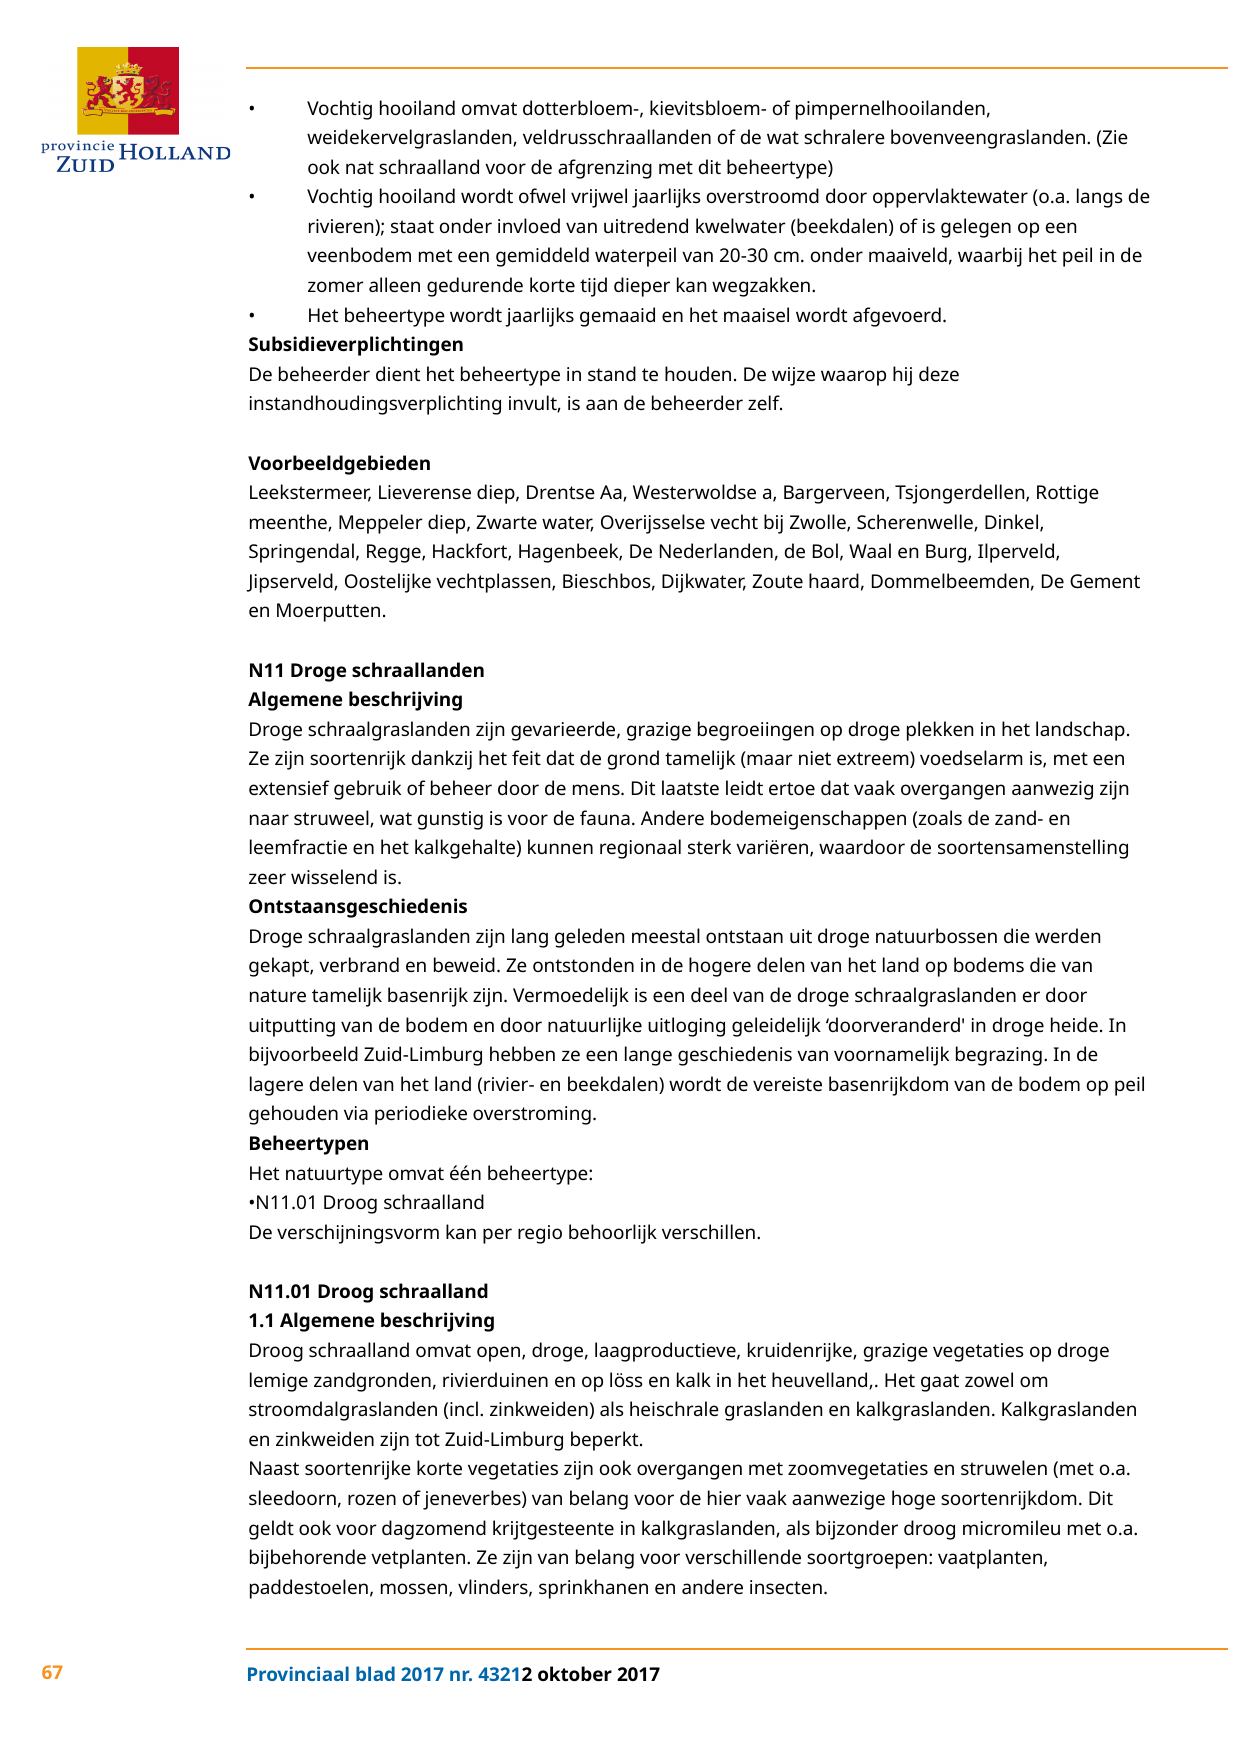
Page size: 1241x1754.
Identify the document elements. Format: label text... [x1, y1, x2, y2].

text Ontstaansgeschiedenis [248, 893, 1152, 919]
text 1.1 Algemene beschrijving [248, 1308, 1152, 1333]
text Naast soortenrijke korte vegetaties zijn ook overgangen met zoomvegetaties en struwelen (met o.a. sleedoorn, rozen of jeneverbes) van belang voor de hier vaak aanwezige hoge soortenrijkdom. Dit geldt ook voor dagzomend krijtgesteente in kalkgraslanden, als bijzonder droog micromileu met o.a. bijbehorende vetplanten. Ze zijn van belang voor verschillende soortgroepen: vaatplanten, paddestoelen, mossen, vlinders, sprinkhanen en andere insecten. [248, 1456, 1152, 1600]
text Leekstermeer, Lieverense diep, Drentse Aa, Westerwoldse a, Bargerveen, Tsjongerdellen, Rottige meenthe, Meppeler diep, Zwarte water, Overijsselse vecht bij Zwolle, Scherenwelle, Dinkel, Springendal, Regge, Hackfort, Hagenbeek, De Nederlanden, de Bol, Waal en Burg, Ilperveld, Jipserveld, Oostelijke vechtplassen, Bieschbos, Dijkwater, Zoute haard, Dommelbeemden, De Gement en Moerputten. [248, 479, 1152, 623]
text N11.01 Droog schraalland [248, 1278, 1152, 1304]
text De beheerder dient het beheertype in stand te houden. De wijze waarop hij deze instandhoudingsverplichting invult, is aan de beheerder zelf. [248, 361, 1152, 416]
text •N11.01 Droog schraalland [248, 1189, 1152, 1215]
list Vochtig hooiland omvat dotterbloem-, kievitsbloem- of pimpernelhooilanden, weidekervelgraslanden, veldrusschraallanden of de wat schralere bovenveengraslanden. (Zie ook nat schraalland voor de afgrenzing met dit beheertype) [248, 95, 1152, 180]
picture [41, 47, 231, 172]
text Subsidieverplichtingen [248, 331, 1152, 357]
list Vochtig hooiland wordt ofwel vrijwel jaarlijks overstroomd door oppervlaktewater (o.a. langs de rivieren); staat onder invloed van uitredend kwelwater (beekdalen) of is gelegen op een veenbodem met een gemiddeld waterpeil van 20-30 cm. onder maaiveld, waarbij het peil in de zomer alleen gedurende korte tijd dieper kan wegzakken. [248, 183, 1152, 298]
text De verschijningsvorm kan per regio behoorlijk verschillen. [248, 1219, 1152, 1245]
list Het beheertype wordt jaarlijks gemaaid en het maaisel wordt afgevoerd. [248, 302, 1152, 328]
text Het natuurtype omvat één beheertype: [248, 1160, 1152, 1186]
text Voorbeeldgebieden [248, 450, 1152, 476]
text Droge schraalgraslanden zijn gevarieerde, grazige begroeiingen op droge plekken in het landschap. Ze zijn soortenrijk dankzij het feit dat de grond tamelijk (maar niet extreem) voedselarm is, met een extensief gebruik of beheer door de mens. Dit laatste leidt ertoe dat vaak overgangen aanwezig zijn naar struweel, wat gunstig is voor de fauna. Andere bodemeigenschappen (zoals de zand- en leemfractie en het kalkgehalte) kunnen regionaal sterk variëren, waardoor de soortensamenstelling zeer wisselend is. [248, 716, 1152, 890]
text Droge schraalgraslanden zijn lang geleden meestal ontstaan uit droge natuurbossen die werden gekapt, verbrand en beweid. Ze ontstonden in de hogere delen van het land op bodems die van nature tamelijk basenrijk zijn. Vermoedelijk is een deel van de droge schraalgraslanden er door uitputting van de bodem en door natuurlijke uitloging geleidelijk ‘doorveranderd' in droge heide. In bijvoorbeeld Zuid-Limburg hebben ze een lange geschiedenis van voornamelijk begrazing. In de lagere delen van het land (rivier- en beekdalen) wordt de vereiste basenrijkdom van de bodem op peil gehouden via periodieke overstroming. [248, 923, 1152, 1126]
text Droog schraalland omvat open, droge, laagproductieve, kruidenrijke, grazige vegetaties op droge lemige zandgronden, rivierduinen en op löss en kalk in het heuvelland,. Het gaat zowel om stroomdalgraslanden (incl. zinkweiden) als heischrale graslanden en kalkgraslanden. Kalkgraslanden en zinkweiden zijn tot Zuid-Limburg beperkt. [248, 1337, 1152, 1452]
text Beheertypen [248, 1130, 1152, 1156]
text Algemene beschrijving [248, 686, 1152, 712]
text N11 Droge schraallanden [248, 657, 1152, 683]
